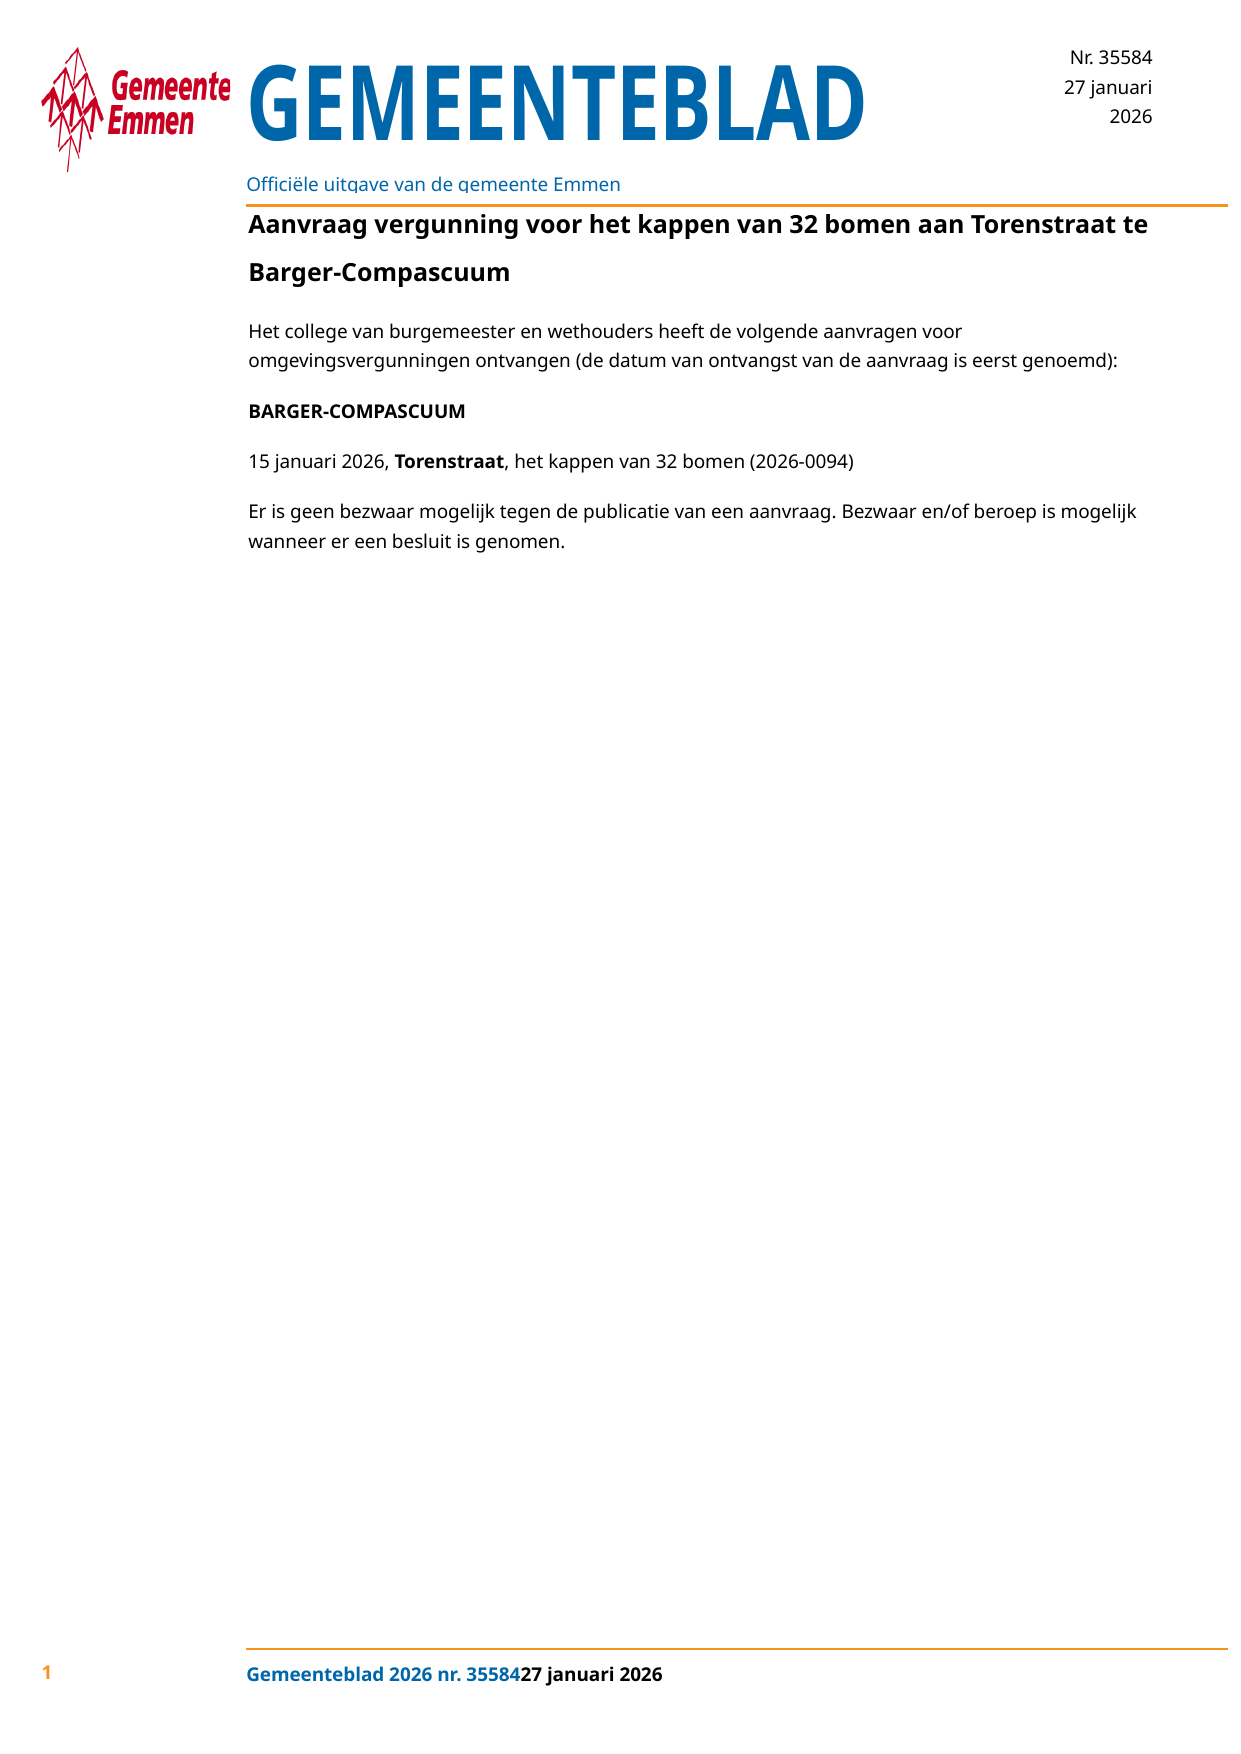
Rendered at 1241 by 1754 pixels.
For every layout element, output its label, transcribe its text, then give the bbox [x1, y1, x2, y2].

text 15 januari 2026, Torenstraat, het kappen van 32 bomen (2026-0094) [248, 448, 1152, 474]
text BARGER-COMPASCUUM [248, 398, 1152, 424]
picture [41, 47, 231, 172]
text Aanvraag vergunning voor het kappen van 32 bomen aan Torenstraat te Barger-Compascuum [248, 207, 1152, 288]
text Het college van burgemeester en wethouders heeft de volgende aanvragen voor omgevingsvergunningen ontvangen (de datum van ontvangst van de aanvraag is eerst genoemd): [248, 318, 1152, 373]
text Er is geen bezwaar mogelijk tegen de publicatie van een aanvraag. Bezwaar en/of beroep is mogelijk wanneer er een besluit is genomen. [248, 499, 1152, 554]
